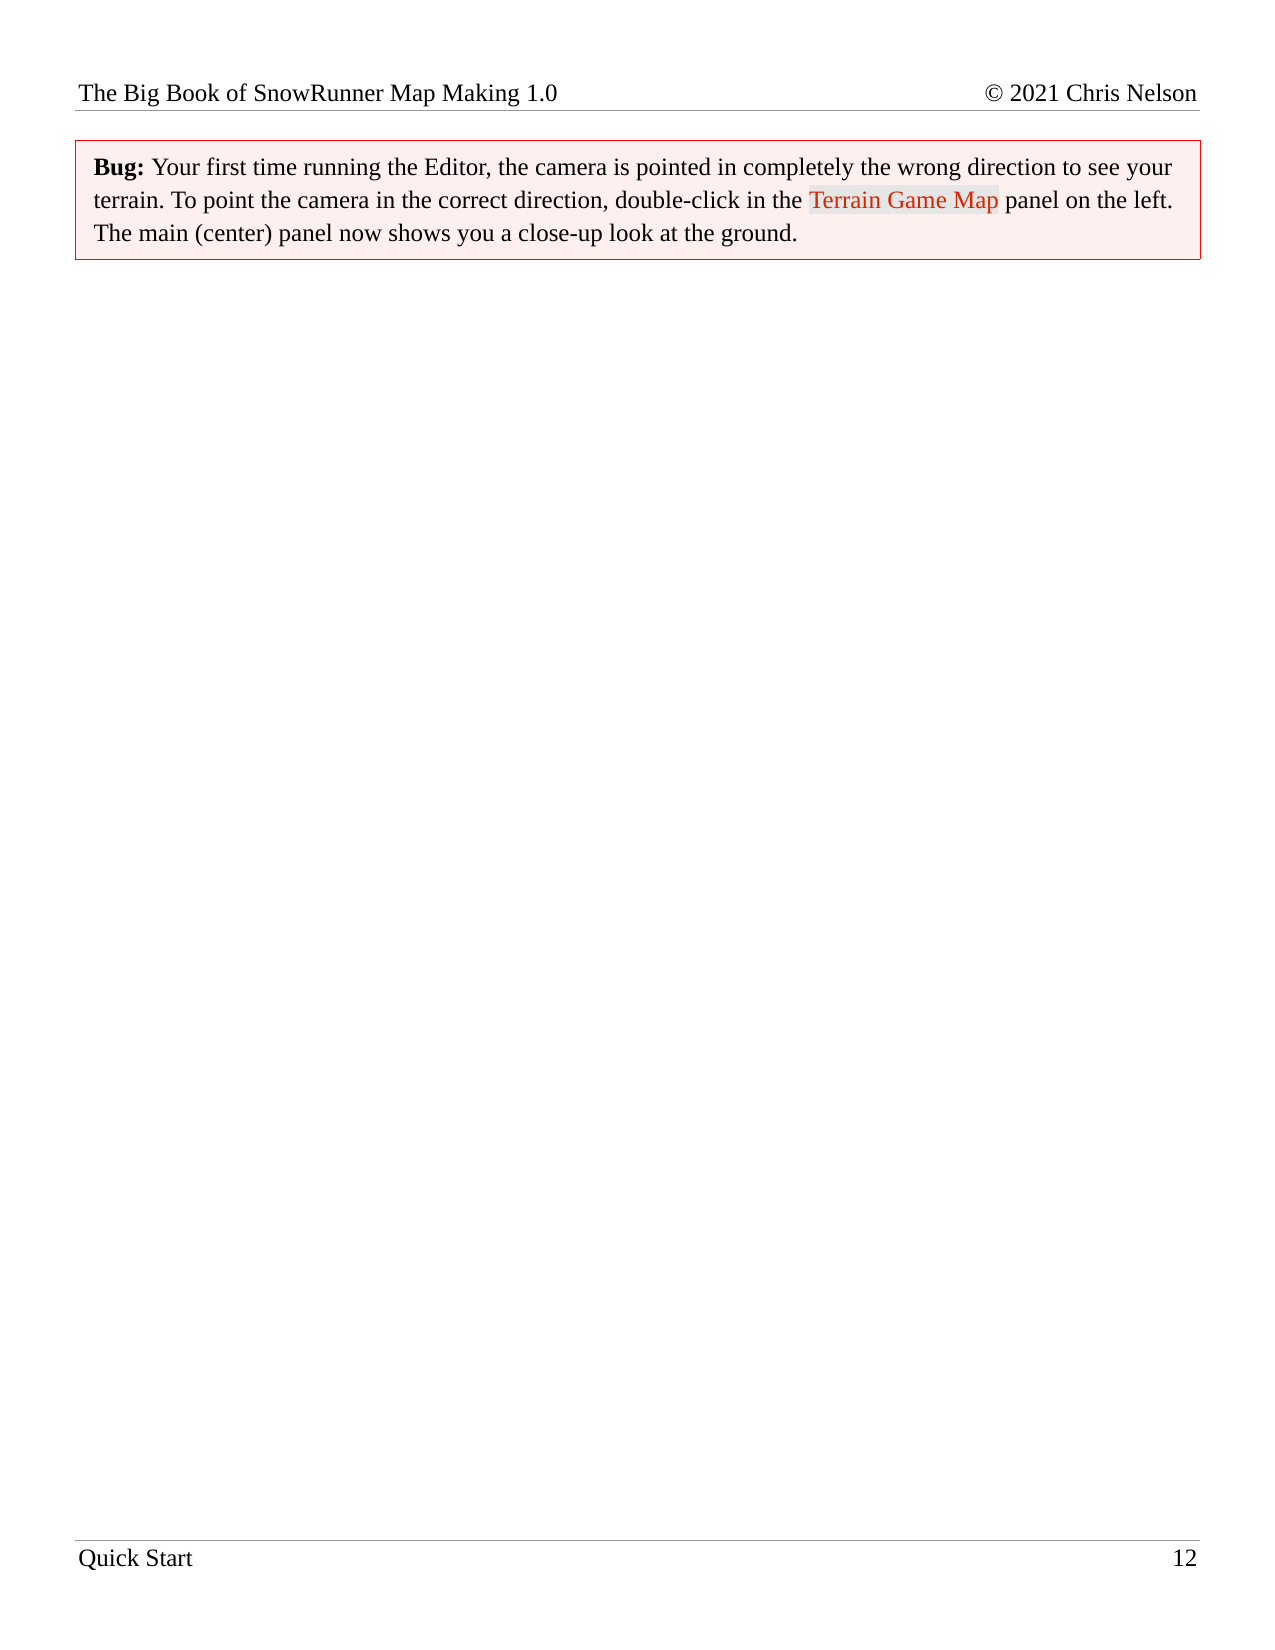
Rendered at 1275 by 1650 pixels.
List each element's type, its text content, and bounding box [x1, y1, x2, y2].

list Your first time running the Editor, the camera is pointed in completely the wrong direction to see your terrain. To point the camera in the correct direction, double-click in the Terrain Game Map panel on the left. The main (center) panel now shows you a close-up look at the ground. [76, 141, 1200, 259]
